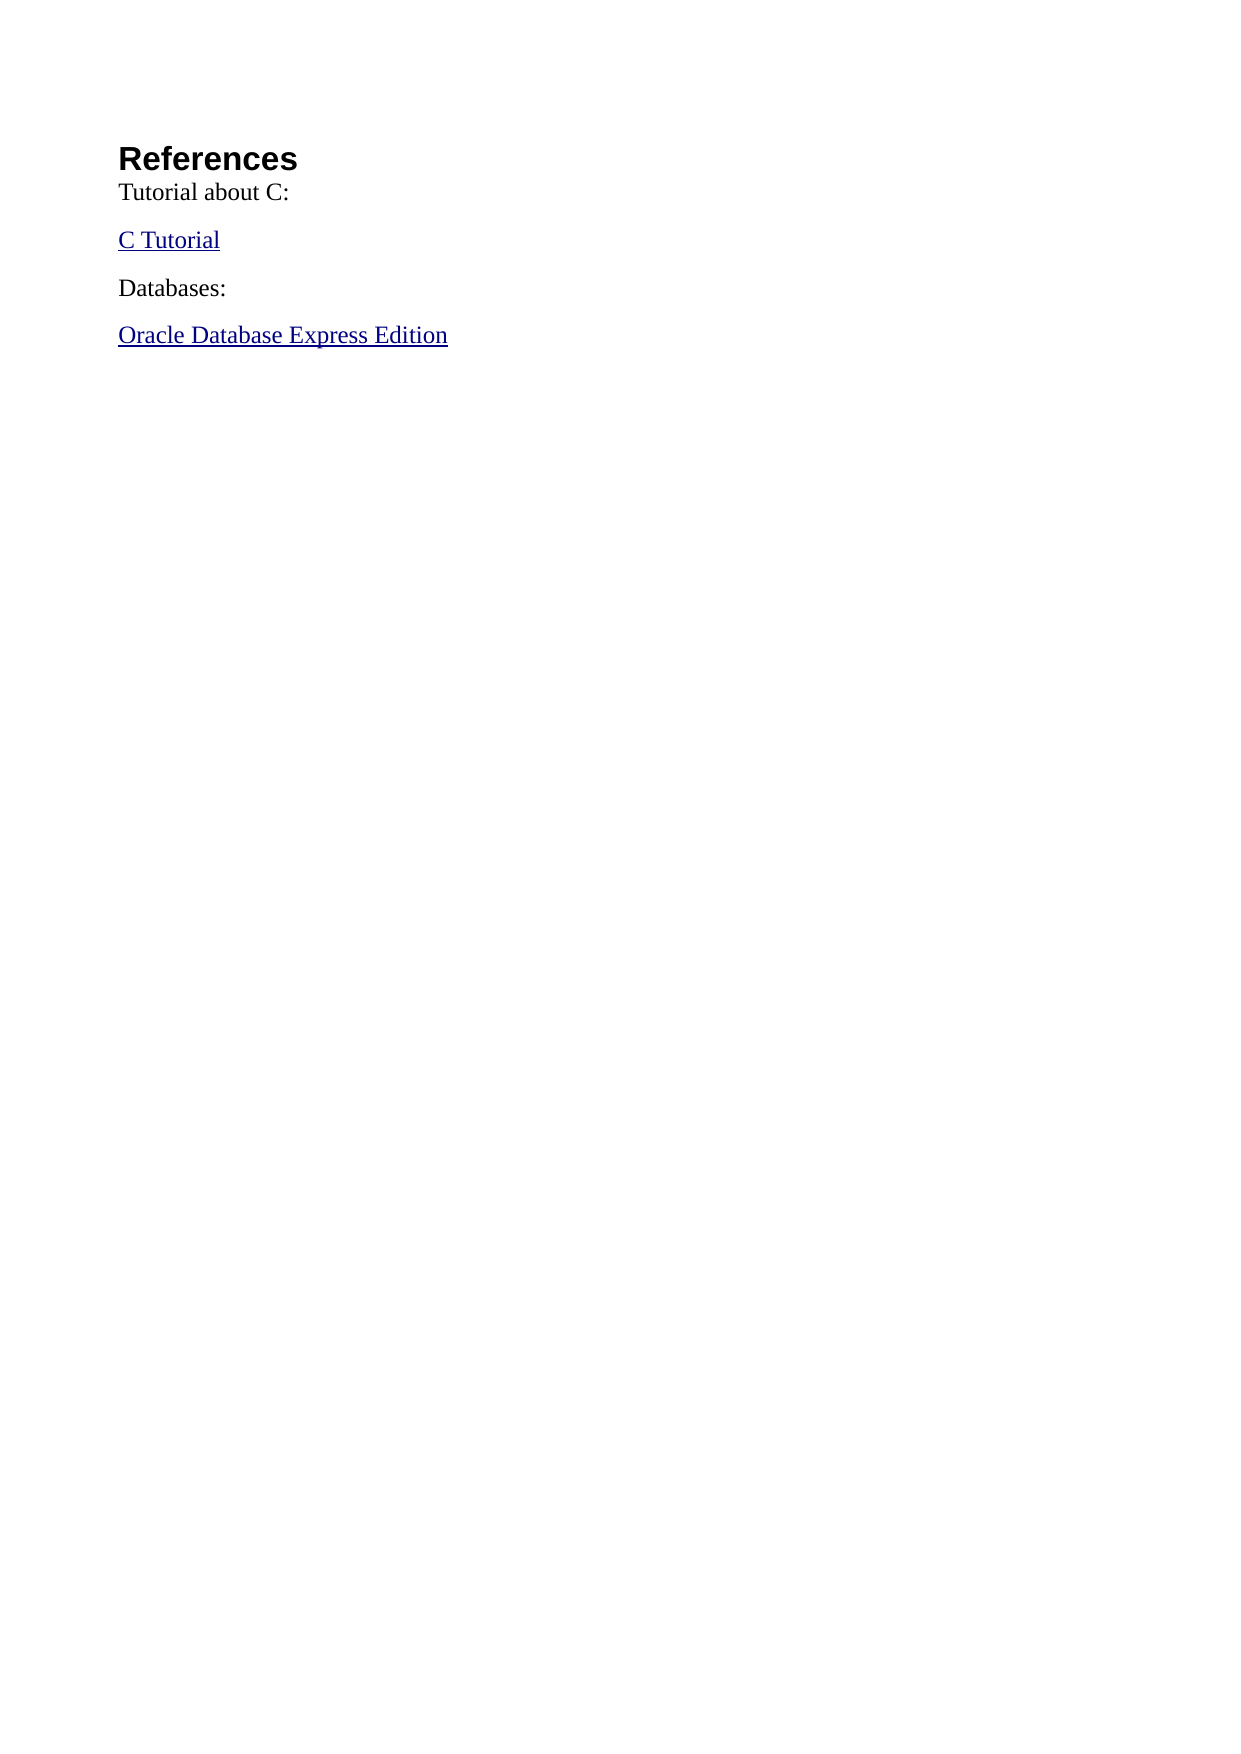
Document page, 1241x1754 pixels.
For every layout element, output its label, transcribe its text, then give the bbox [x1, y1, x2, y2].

text Databases: [118, 273, 1122, 301]
text C Tutorial [118, 225, 1122, 254]
text Tutorial about C: [118, 177, 1122, 206]
text Oracle Database Express Edition [118, 320, 1122, 349]
subtitle References [118, 139, 1122, 177]
